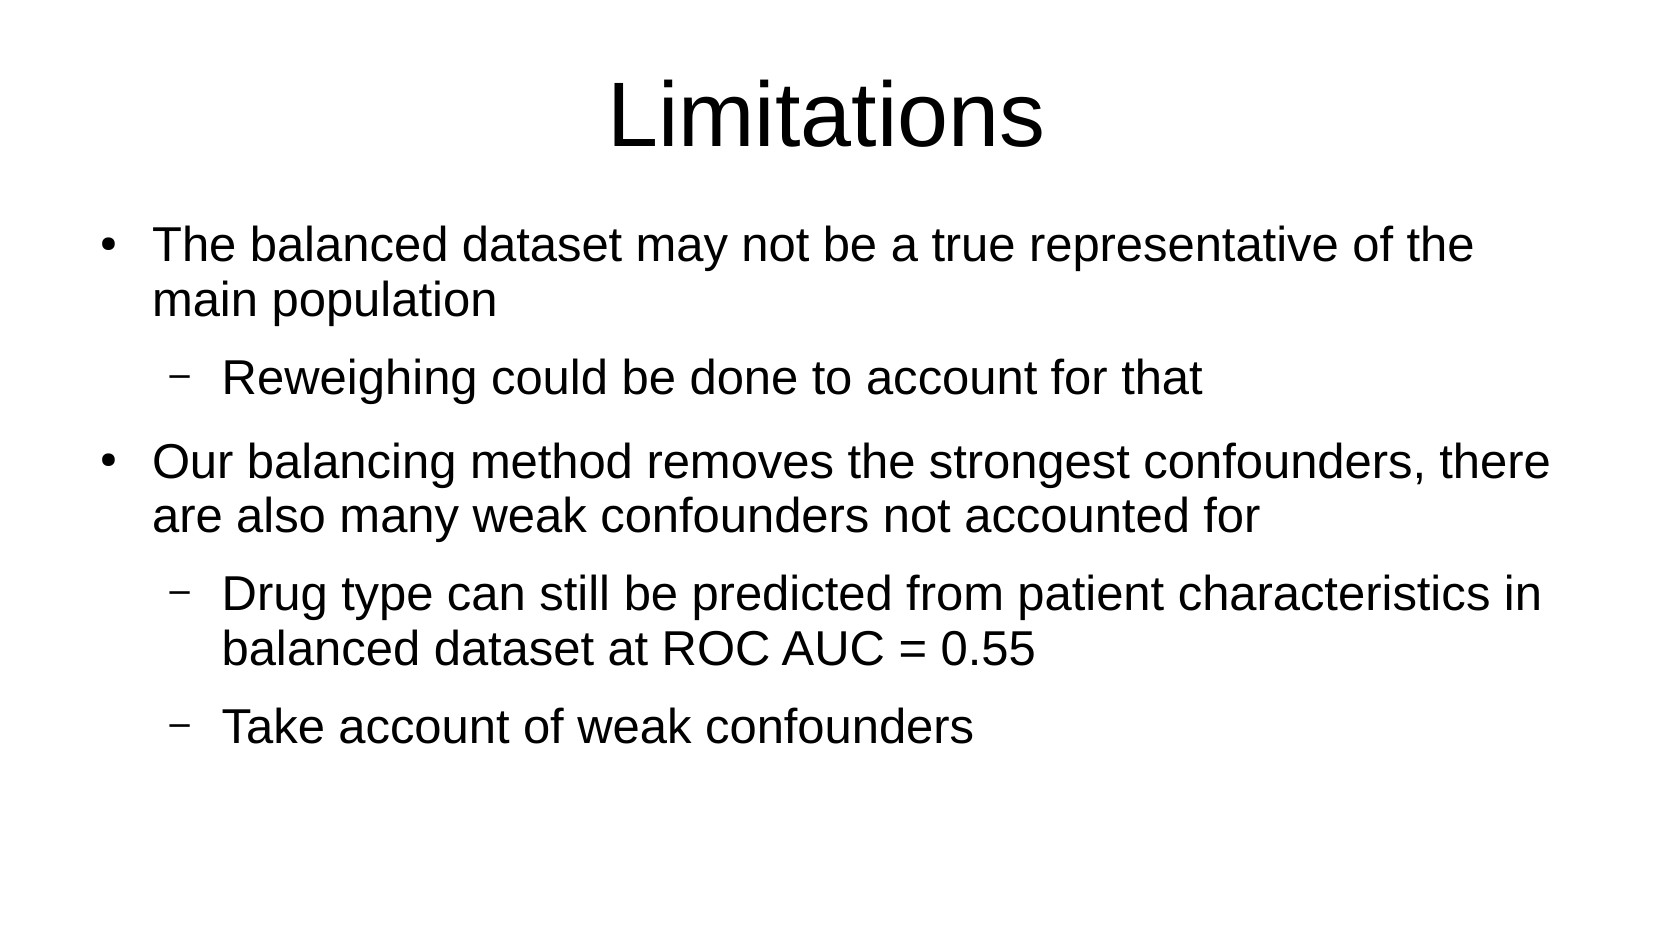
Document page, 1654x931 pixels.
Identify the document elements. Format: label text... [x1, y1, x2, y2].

title Limitations [82, 37, 1571, 193]
list The balanced dataset may not be a true representative of the main population Reweighing could be done to account for that Our balancing method removes the strongest confounders, there are also many weak confounders not accounted for Drug type can still be predicted from patient characteristics in balanced dataset at ROC AUC = 0.55 Take account of weak confounders [82, 217, 1571, 758]
